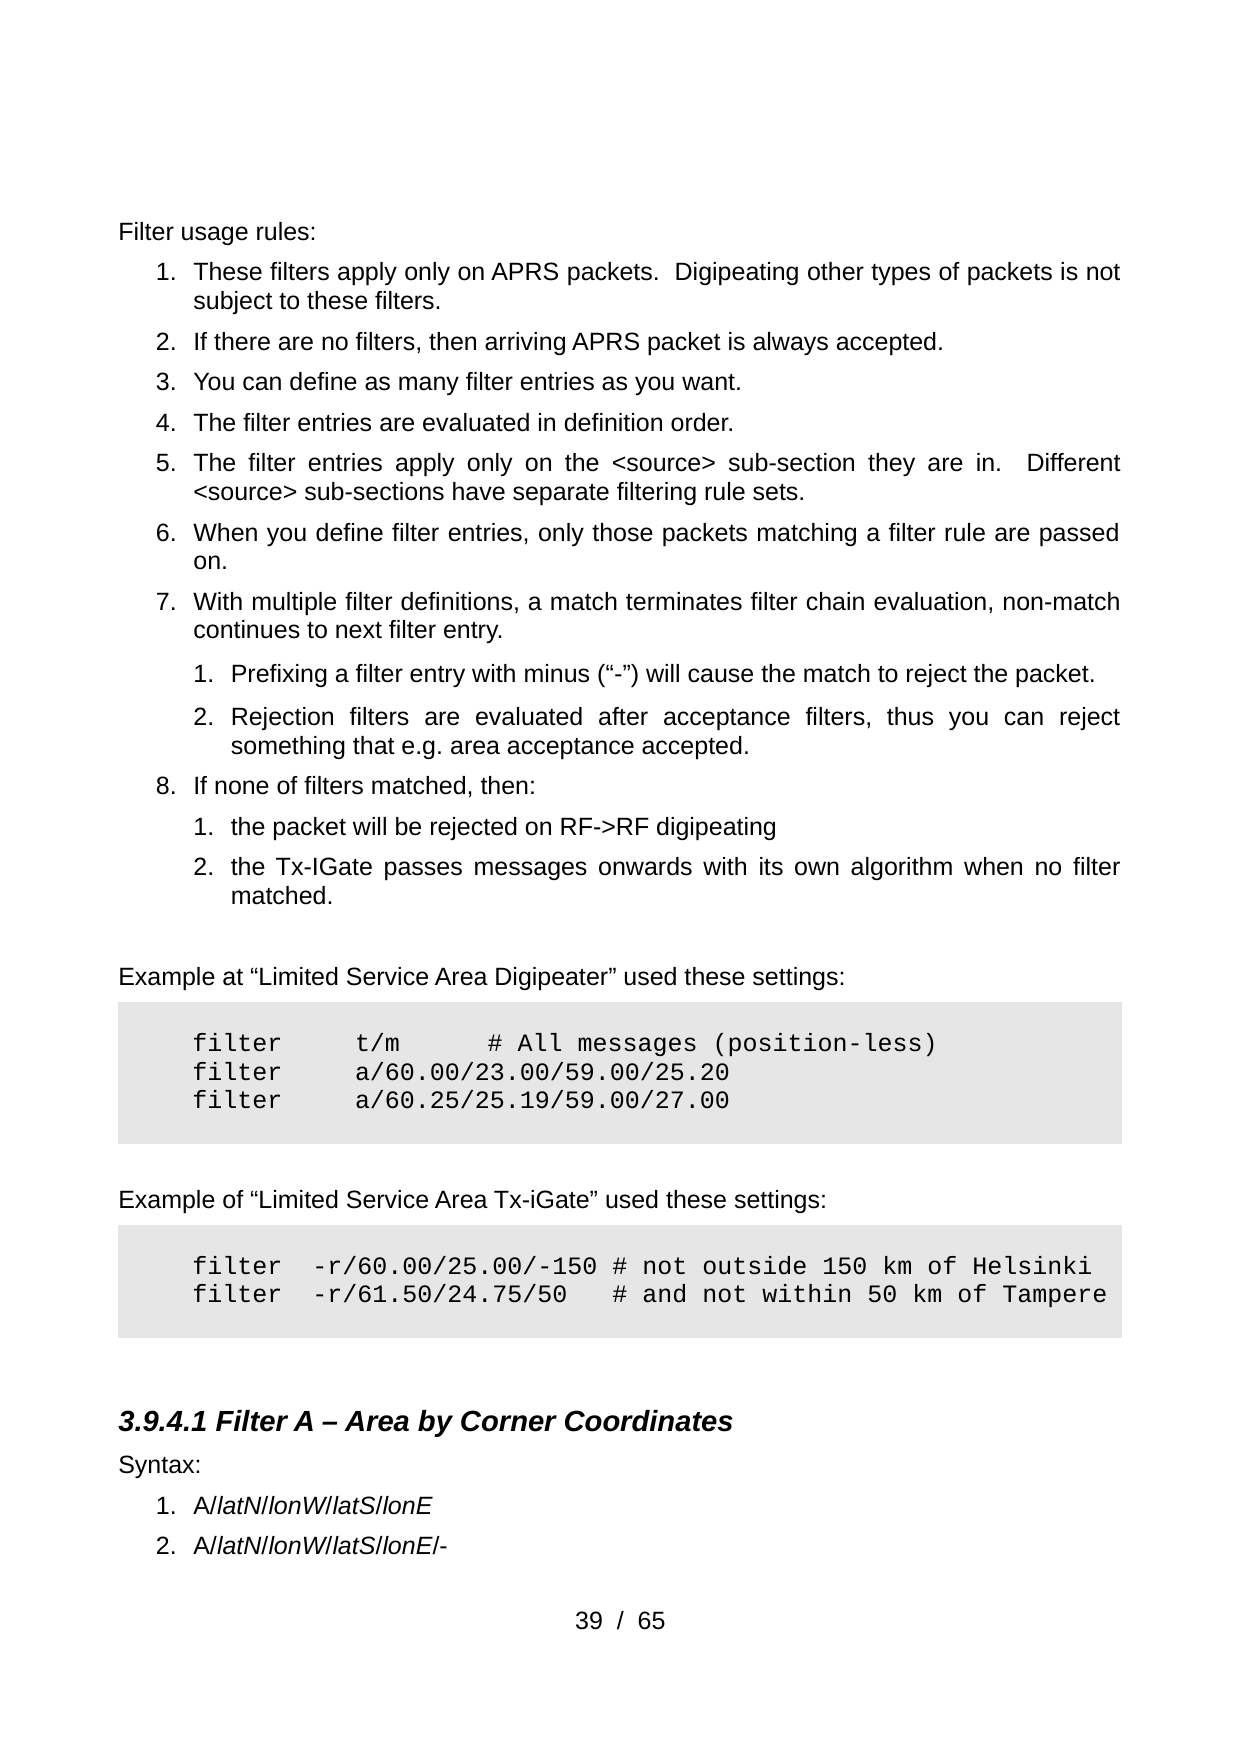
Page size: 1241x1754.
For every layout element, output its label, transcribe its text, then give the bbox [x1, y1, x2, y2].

list With multiple filter definitions, a match terminates filter chain evaluation, non-match continues to next filter entry. [156, 587, 1122, 644]
text filter -r/60.00/25.00/-150 # not outside 150 km of Helsinki [118, 1253, 1122, 1282]
list You can define as many filter entries as you want. [156, 367, 1122, 396]
list the packet will be rejected on RF->RF digipeating [193, 812, 1122, 840]
list If none of filters matched, then: [156, 771, 1122, 800]
text filter a/60.00/23.00/59.00/25.20 [118, 1059, 1122, 1087]
text filter -r/61.50/24.75/50 # and not within 50 km of Tampere [118, 1282, 1122, 1310]
list the Tx-IGate passes messages onwards with its own algorithm when no filter matched. [193, 852, 1122, 910]
list The filter entries are evaluated in definition order. [156, 408, 1122, 436]
list A/latN/lonW/latS/lonE [156, 1491, 1122, 1519]
list Rejection filters are evaluated after acceptance filters, thus you can reject something that e.g. area acceptance accepted. [193, 702, 1122, 759]
subtitle Filter A – Area by Corner Coordinates [118, 1404, 1122, 1438]
text Filter usage rules: [118, 217, 1122, 246]
list When you define filter entries, only those packets matching a filter rule are passed on. [156, 517, 1122, 575]
list A/latN/lonW/latS/lonE/- [156, 1531, 1122, 1560]
list Prefixing a filter entry with minus (“-”) will cause the match to reject the packet. [193, 656, 1122, 690]
text filter a/60.25/25.19/59.00/27.00 [118, 1087, 1122, 1116]
list If there are no filters, then arriving APRS packet is always accepted. [156, 327, 1122, 355]
text Example at “Limited Service Area Digipeater” used these settings: [118, 962, 1122, 991]
text Syntax: [118, 1450, 1122, 1479]
text Example of “Limited Service Area Tx-iGate” used these settings: [118, 1185, 1122, 1213]
list These filters apply only on APRS packets. Digipeating other types of packets is not subject to these filters. [156, 257, 1122, 315]
text filter t/m # All messages (position-less) [118, 1031, 1122, 1059]
list The filter entries apply only on the <source> sub-section they are in. Different <source> sub-sections have separate filtering rule sets. [156, 448, 1122, 506]
